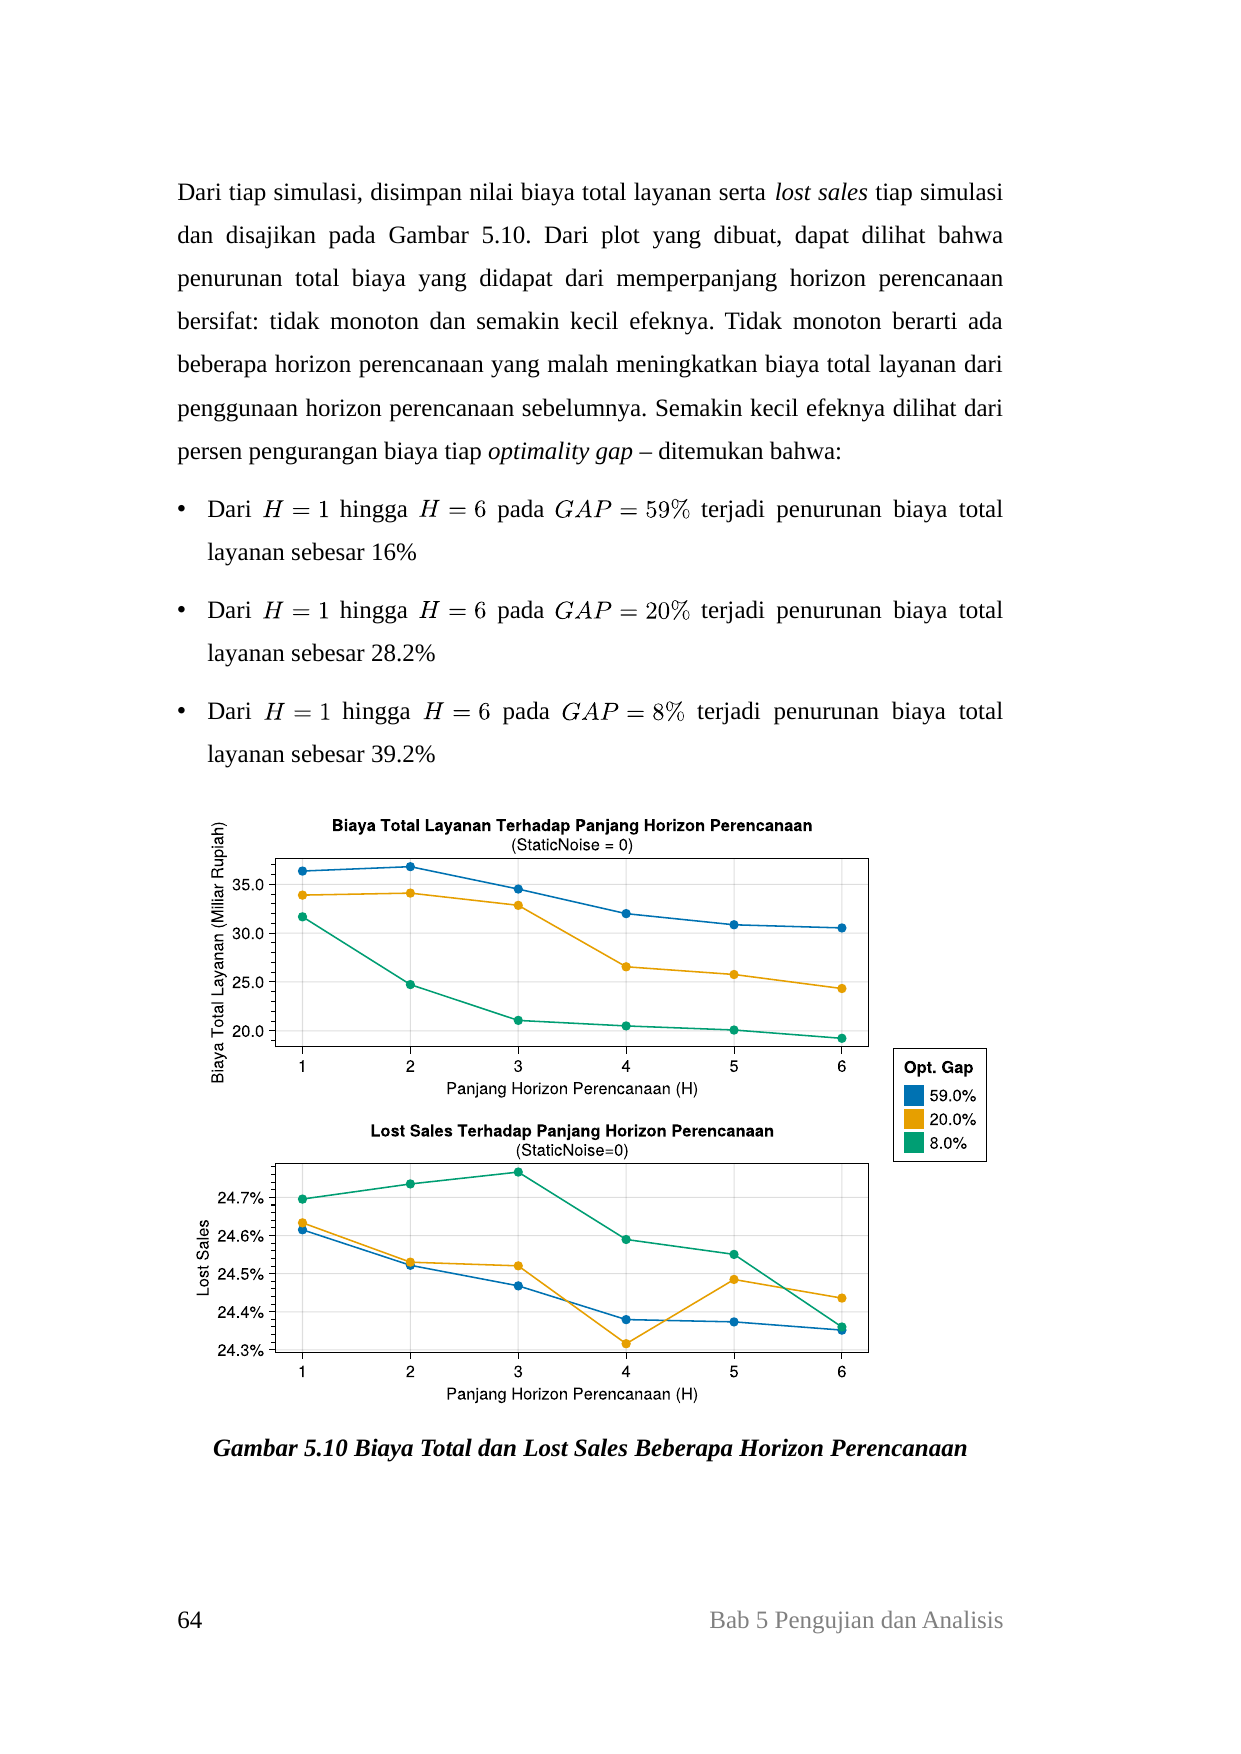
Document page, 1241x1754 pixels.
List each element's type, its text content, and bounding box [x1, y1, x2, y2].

list Dari hingga pada terjadi penurunan biaya total layanan sebesar 39.2% [177, 696, 1003, 768]
list Gambar 5.10 Biaya Total dan Lost Sales Beberapa Horizon Perencanaan [177, 1419, 1003, 1462]
list [177, 786, 1003, 799]
list Dari hingga pada terjadi penurunan biaya total layanan sebesar 16% [177, 494, 1003, 566]
list Dari hingga pada terjadi penurunan biaya total layanan sebesar 28.2% [177, 595, 1003, 667]
text Dari tiap simulasi, disimpan nilai biaya total layanan serta lost sales tiap simulasi dan disajikan pada Gambar 5.10. Dari plot yang dibuat, dapat dilihat bahwa penurunan total biaya yang didapat dari memperpanjang horizon perencanaan bersifat: tidak monoton dan semakin kecil efeknya. Tidak monoton berarti ada beberapa horizon perencanaan yang malah meningkatkan biaya total layanan dari penggunaan horizon perencanaan sebelumnya. Semakin kecil efeknya dilihat dari persen pengurangan biaya tiap optimality gap – ditemukan bahwa: [177, 177, 1003, 464]
